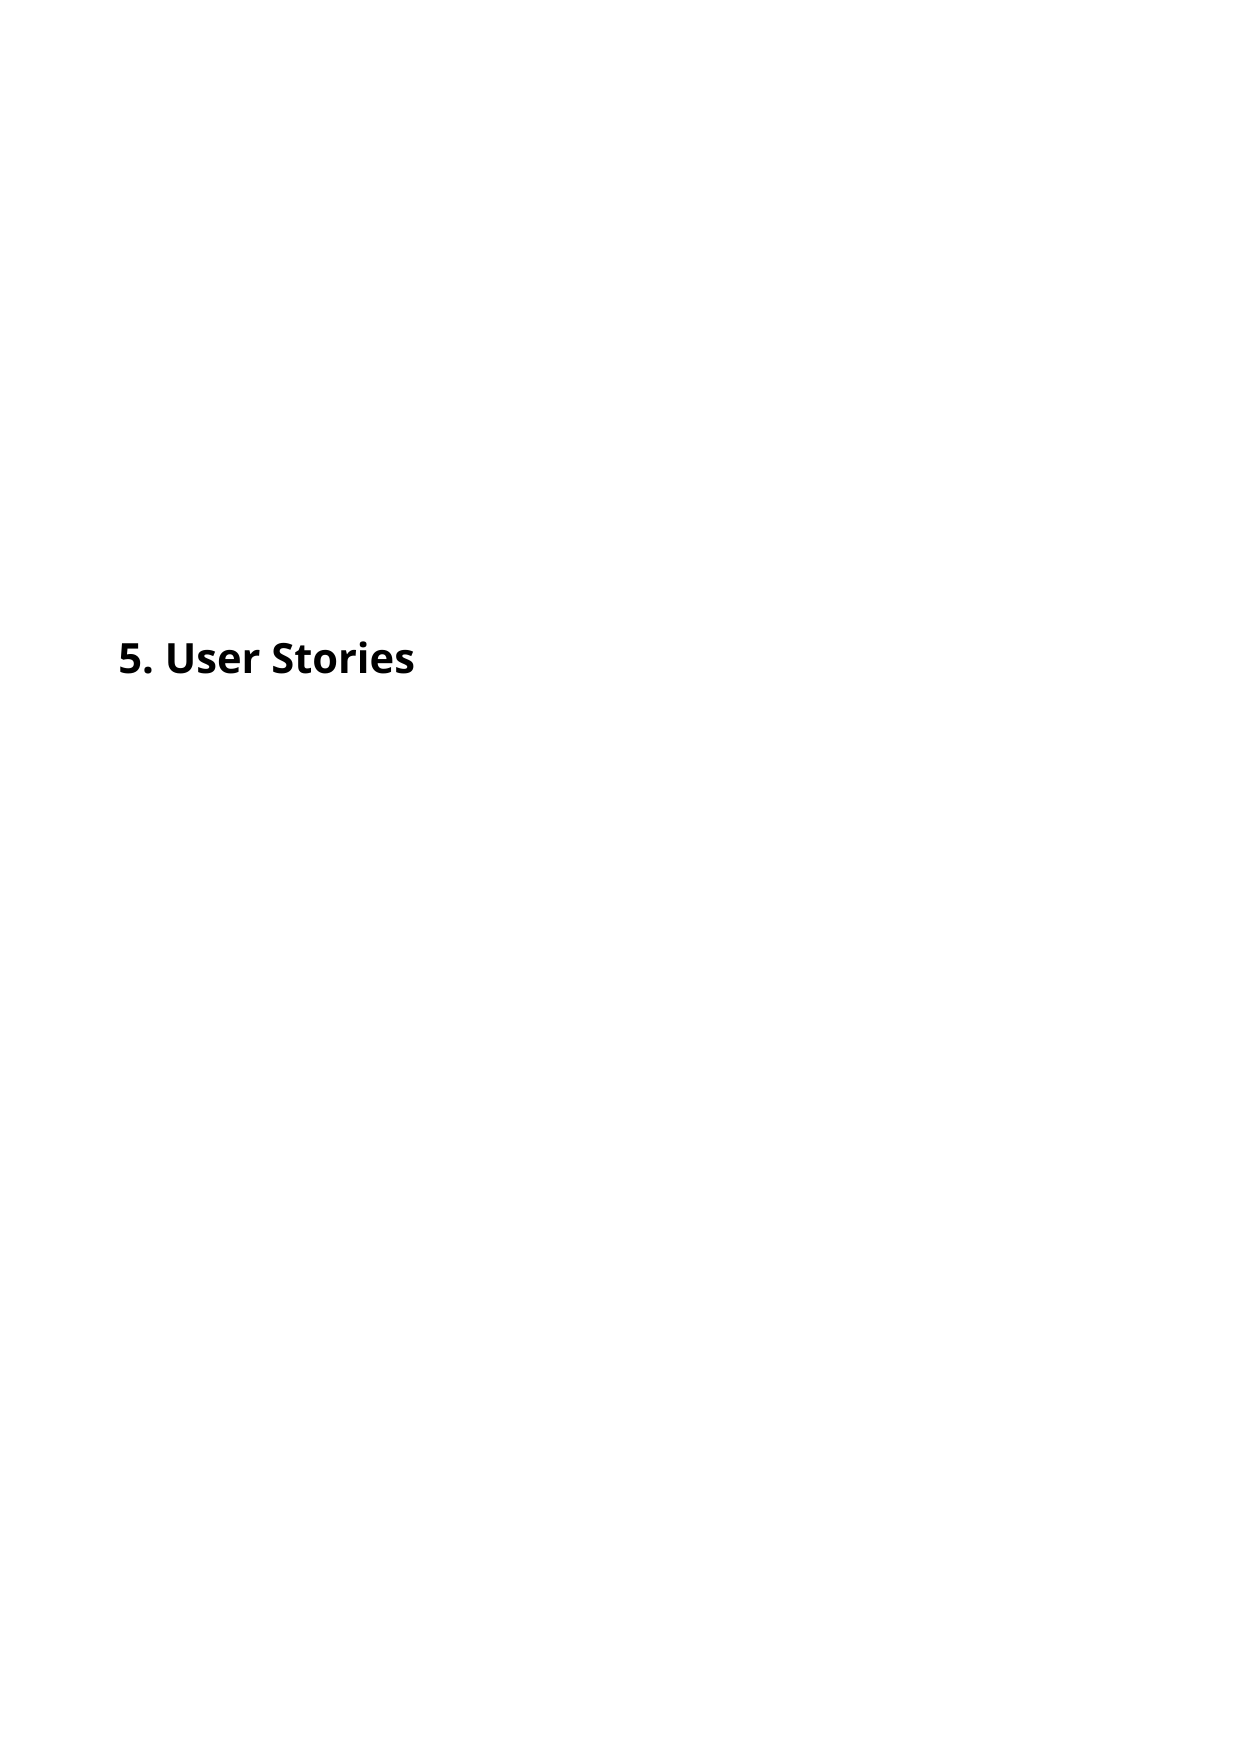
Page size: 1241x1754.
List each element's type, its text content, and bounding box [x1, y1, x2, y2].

text 5. User Stories [118, 629, 1122, 686]
